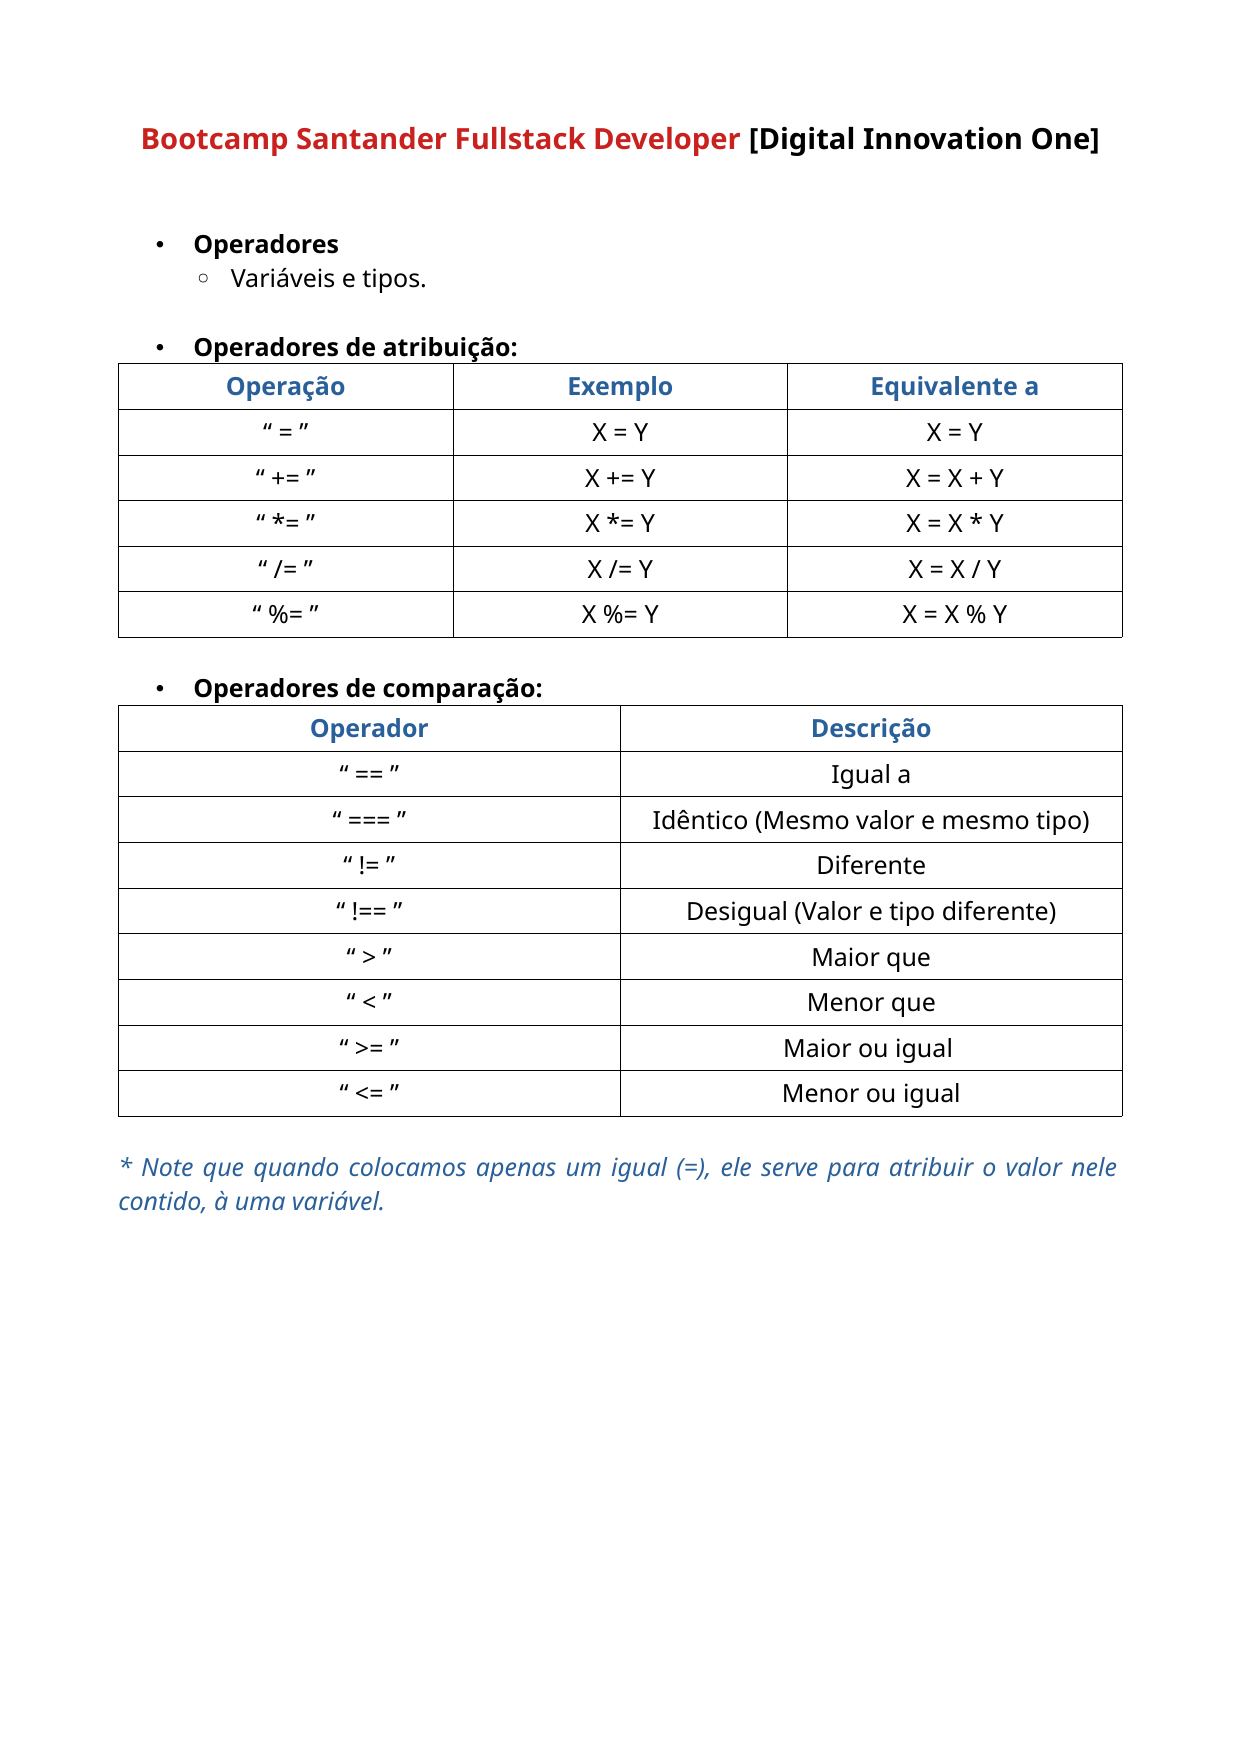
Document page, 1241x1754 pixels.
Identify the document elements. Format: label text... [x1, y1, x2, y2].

table_cell Menor ou igual [621, 1071, 1122, 1116]
table_header Equivalente a [788, 364, 1122, 409]
table_cell “ >= ” [119, 1026, 620, 1070]
table_cell “ += ” [119, 456, 453, 500]
table_cell “ > ” [119, 934, 620, 979]
table_cell Desigual (Valor e tipo diferente) [621, 889, 1122, 933]
table_cell X += Y [454, 456, 787, 500]
table_cell Menor que [621, 980, 1122, 1024]
table_cell X = X / Y [788, 547, 1122, 591]
table_cell X *= Y [454, 501, 787, 546]
table_cell “ != ” [119, 843, 620, 888]
table_cell Idêntico (Mesmo valor e mesmo tipo) [621, 797, 1122, 842]
table_header Descrição [621, 706, 1122, 751]
table_cell “ /= ” [119, 547, 453, 591]
table_cell “ === ” [119, 797, 620, 842]
table_cell Igual a [621, 752, 1122, 796]
table_cell X %= Y [454, 592, 787, 637]
table_cell X = Y [454, 410, 787, 454]
list Operadores [156, 227, 1122, 261]
list Operadores de comparação: [156, 671, 1122, 705]
table_cell Maior que [621, 934, 1122, 979]
list Operadores de atribuição: [156, 329, 1122, 363]
table_header Exemplo [454, 364, 787, 409]
table_cell Maior ou igual [621, 1026, 1122, 1070]
table_cell X = X + Y [788, 456, 1122, 500]
table_header Operação [119, 364, 453, 409]
table_cell “ %= ” [119, 592, 453, 637]
table_cell X = Y [788, 410, 1122, 454]
table_cell “ == ” [119, 752, 620, 796]
table_cell X = X * Y [788, 501, 1122, 546]
table_cell “ < ” [119, 980, 620, 1024]
table_cell Diferente [621, 843, 1122, 888]
table_cell “ !== ” [119, 889, 620, 933]
table_cell X = X % Y [788, 592, 1122, 637]
table_cell “ = ” [119, 410, 453, 454]
table_header Operador [119, 706, 620, 751]
table_cell X /= Y [454, 547, 787, 591]
table_cell “ <= ” [119, 1071, 620, 1116]
list Variáveis e tipos. [193, 261, 1122, 295]
table_cell “ *= ” [119, 501, 453, 546]
text * Note que quando colocamos apenas um igual (=), ele serve para atribuir o valor nele contido, à uma variável. [118, 1150, 1122, 1218]
